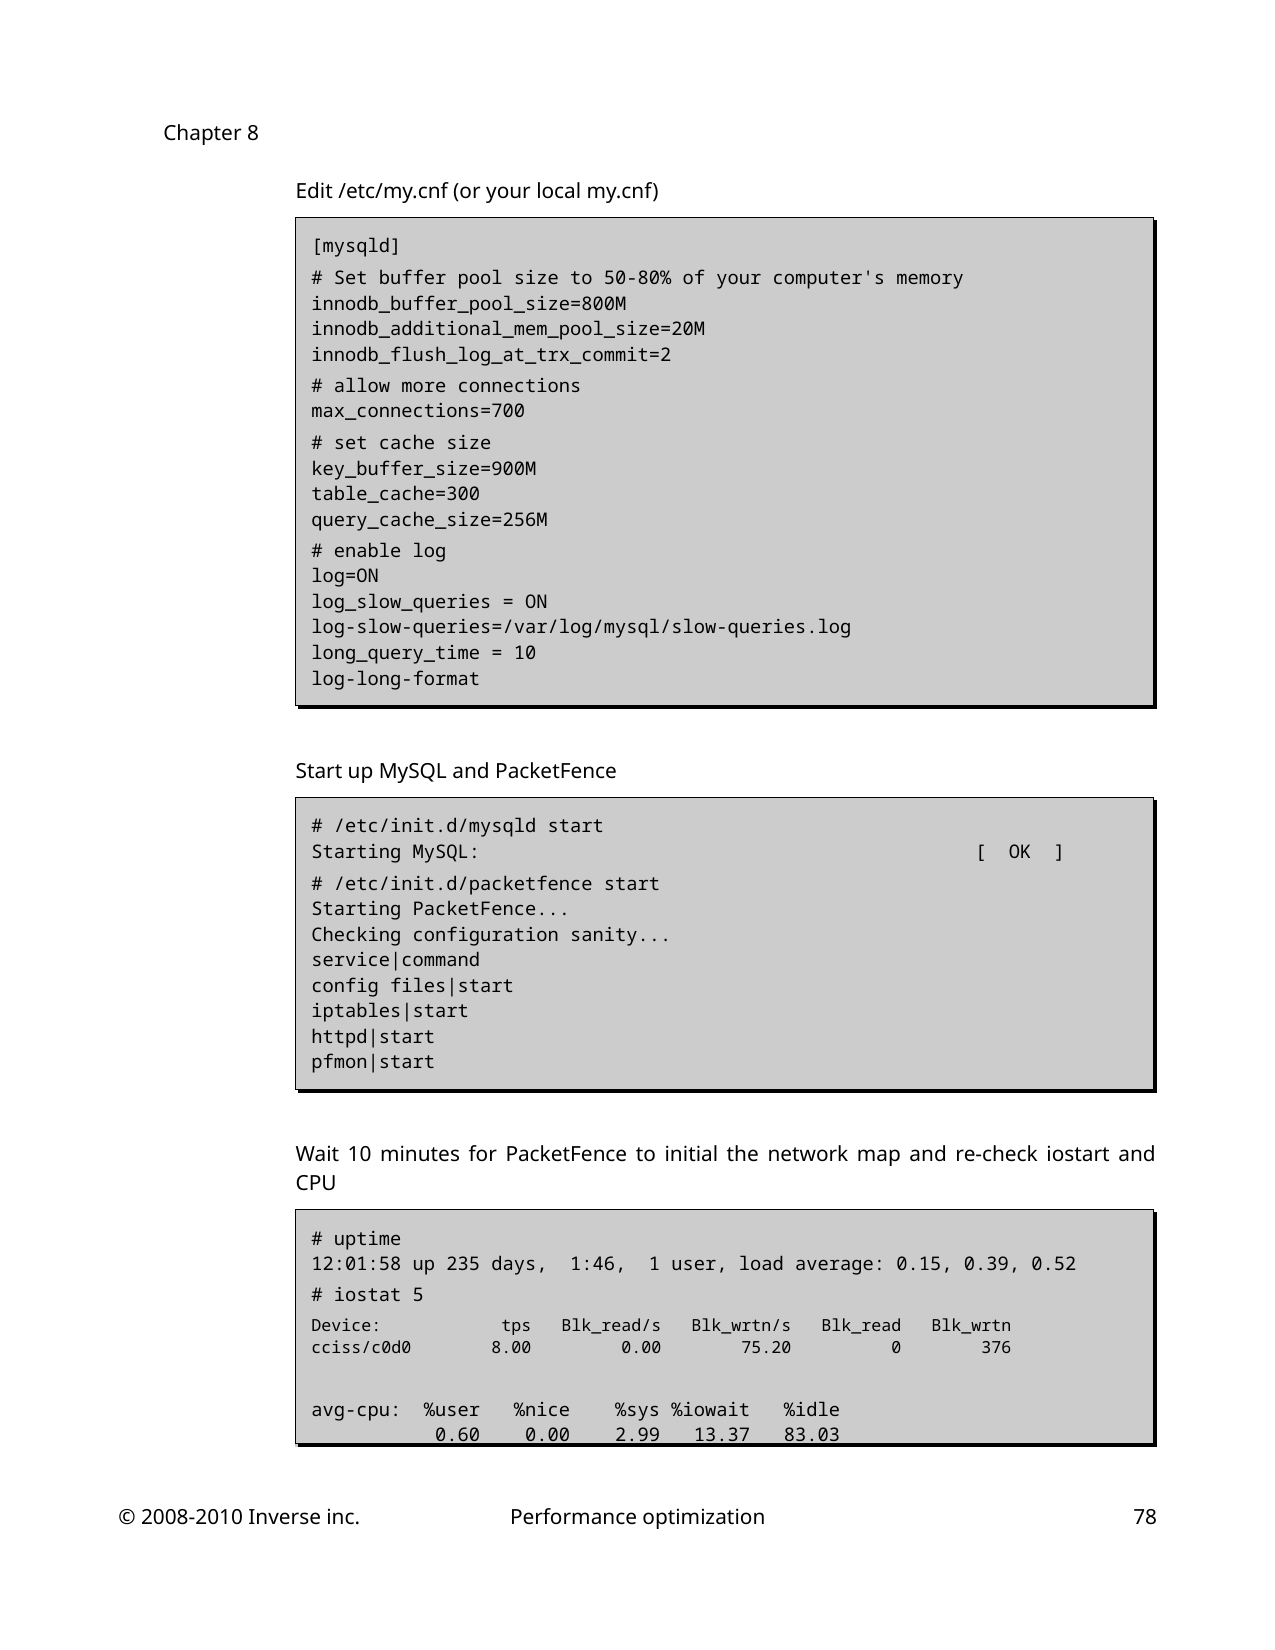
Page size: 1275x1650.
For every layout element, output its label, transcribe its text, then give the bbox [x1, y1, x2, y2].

text # iostat 5 [296, 1266, 1153, 1297]
text Edit /etc/my.cnf (or your local my.cnf) [295, 176, 1157, 204]
text # uptime 12:01:58 up 235 days, 1:46, 1 user, load average: 0.15, 0.39, 0.52 [296, 1210, 1153, 1266]
text Device: tps Blk_read/s Blk_wrtn/s Blk_read Blk_wrtn cciss/c0d0 8.00 0.00 75.20 0 376 [296, 1297, 1153, 1349]
text # /etc/init.d/packetfence start Starting PacketFence... Checking configuration sanity... service|command config files|start iptables|start httpd|start pfmon|start [296, 854, 1153, 1089]
text # /etc/init.d/mysqld start Starting MySQL: [ OK ] [296, 798, 1153, 854]
text Start up MySQL and PacketFence [295, 756, 1157, 784]
text # allow more connections max_connections=700 [296, 356, 1153, 413]
text # set cache size key_buffer_size=900M table_cache=300 query_cache_size=256M [296, 413, 1153, 521]
text # Set buffer pool size to 50-80% of your computer's memory innodb_buffer_pool_size=800M innodb_additional_mem_pool_size=20M innodb_flush_log_at_trx_commit=2 [296, 248, 1153, 356]
text [mysqld] [296, 218, 1153, 248]
text avg-cpu: %user %nice %sys %iowait %idle 0.60 0.00 2.99 13.37 83.03 [296, 1380, 1153, 1443]
text # enable log log=ON log_slow_queries = ON log-slow-queries=/var/log/mysql/slow-queries.log long_query_time = 10 log-long-format [296, 521, 1153, 705]
text Wait 10 minutes for PacketFence to initial the network map and re-check iostart and CPU [295, 1139, 1157, 1196]
